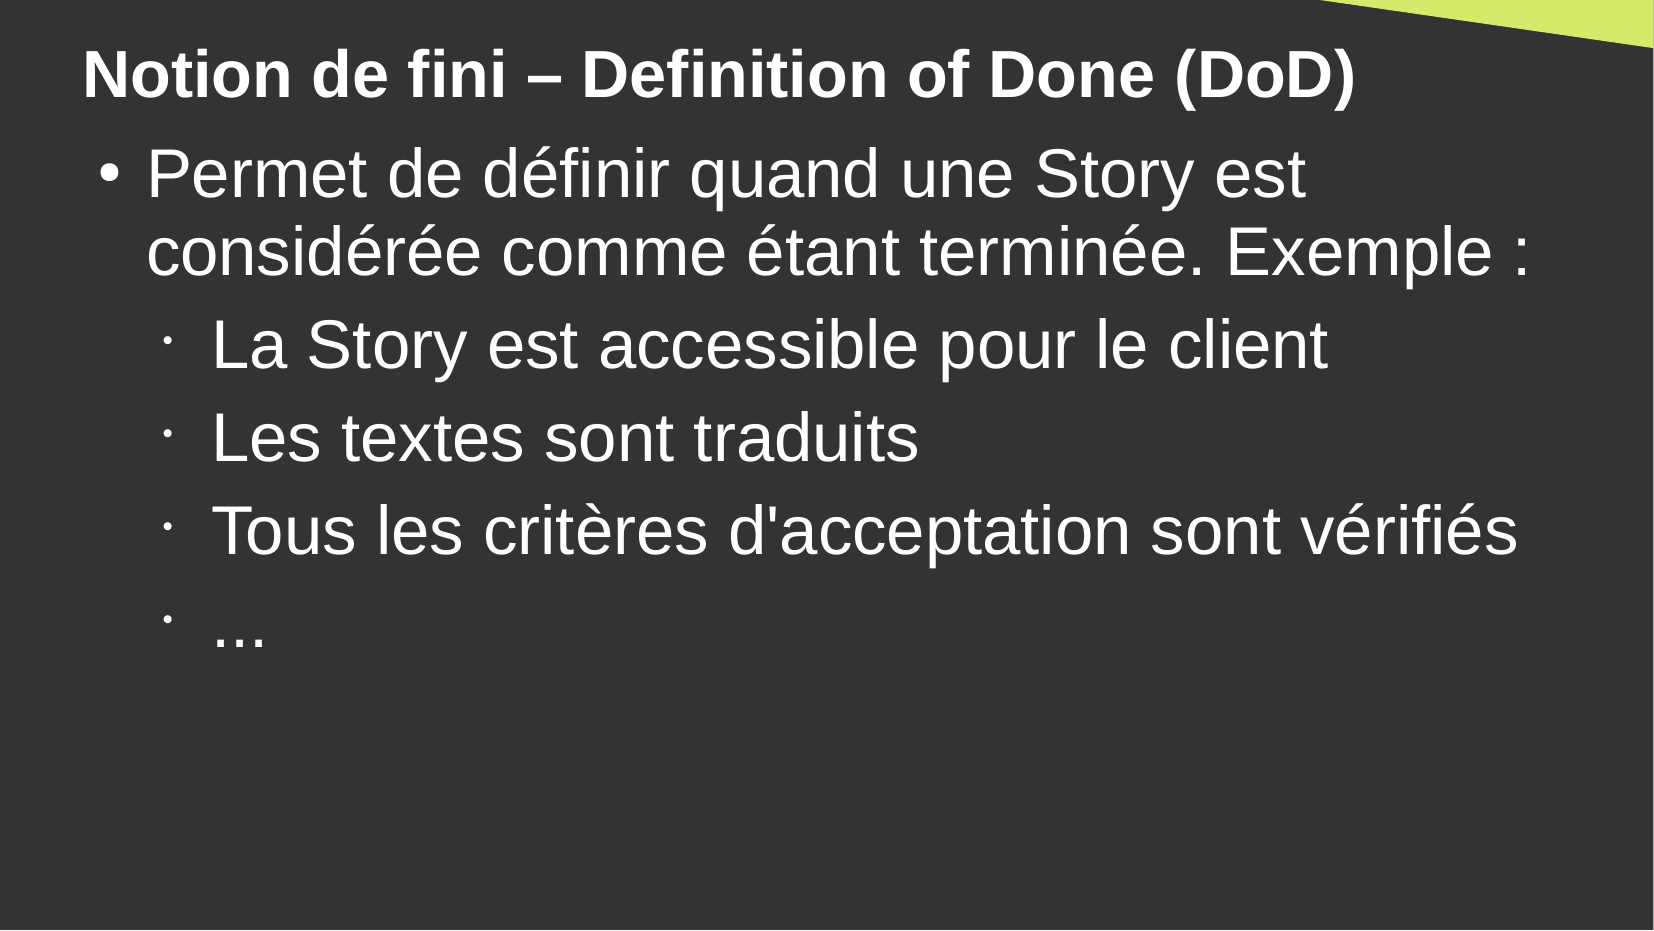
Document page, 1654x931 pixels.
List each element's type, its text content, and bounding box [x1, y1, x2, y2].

text_box [1319, 0, 1654, 49]
list Permet de définir quand une Story est considérée comme étant terminée. Exemple : La Story est accessible pour le client Les textes sont traduits Tous les critères d'acceptation sont vérifiés ... [80, 135, 1620, 777]
title Notion de fini – Definition of Done (DoD) [82, 37, 1571, 122]
